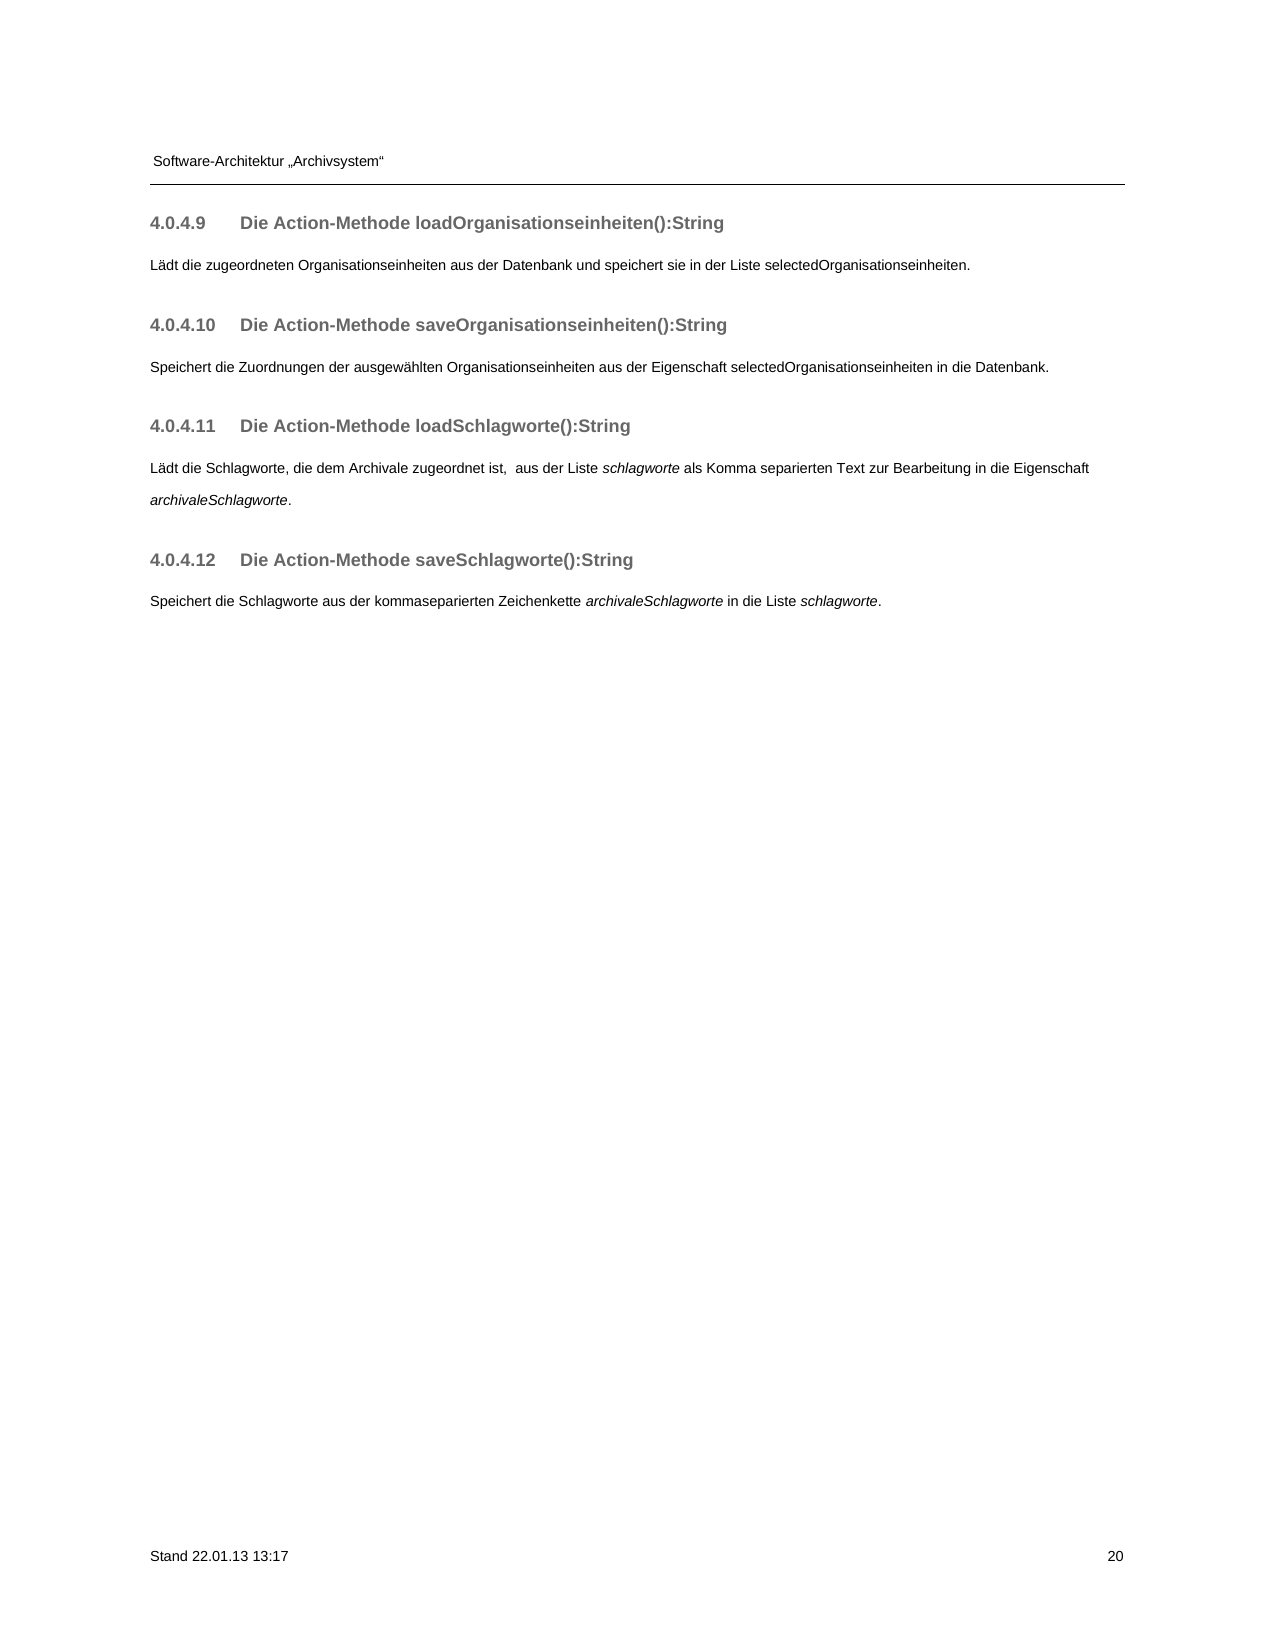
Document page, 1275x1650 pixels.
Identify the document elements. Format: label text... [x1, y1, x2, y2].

subtitle Die Action-Methode saveSchlagworte():String [150, 549, 1125, 584]
subtitle Die Action-Methode loadSchlagworte():String [150, 416, 1125, 451]
subtitle Die Action-Methode loadOrganisationseinheiten():String [150, 213, 1125, 248]
text Lädt die zugeordneten Organisationseinheiten aus der Datenbank und speichert sie in der Liste selectedOrganisationseinheiten. [150, 258, 1125, 286]
text Lädt die Schlagworte, die dem Archivale zugeordnet ist, aus der Liste schlagworte als Komma separierten Text zur Bearbeitung in die Eigenschaft archivaleSchlagworte. [150, 460, 1125, 520]
text Speichert die Zuordnungen der ausgewählten Organisationseinheiten aus der Eigenschaft selectedOrganisationseinheiten in die Datenbank. [150, 359, 1125, 387]
text Speichert die Schlagworte aus der kommaseparierten Zeichenkette archivaleSchlagworte in die Liste schlagworte. [150, 594, 1125, 622]
subtitle Die Action-Methode saveOrganisationseinheiten():String [150, 315, 1125, 349]
